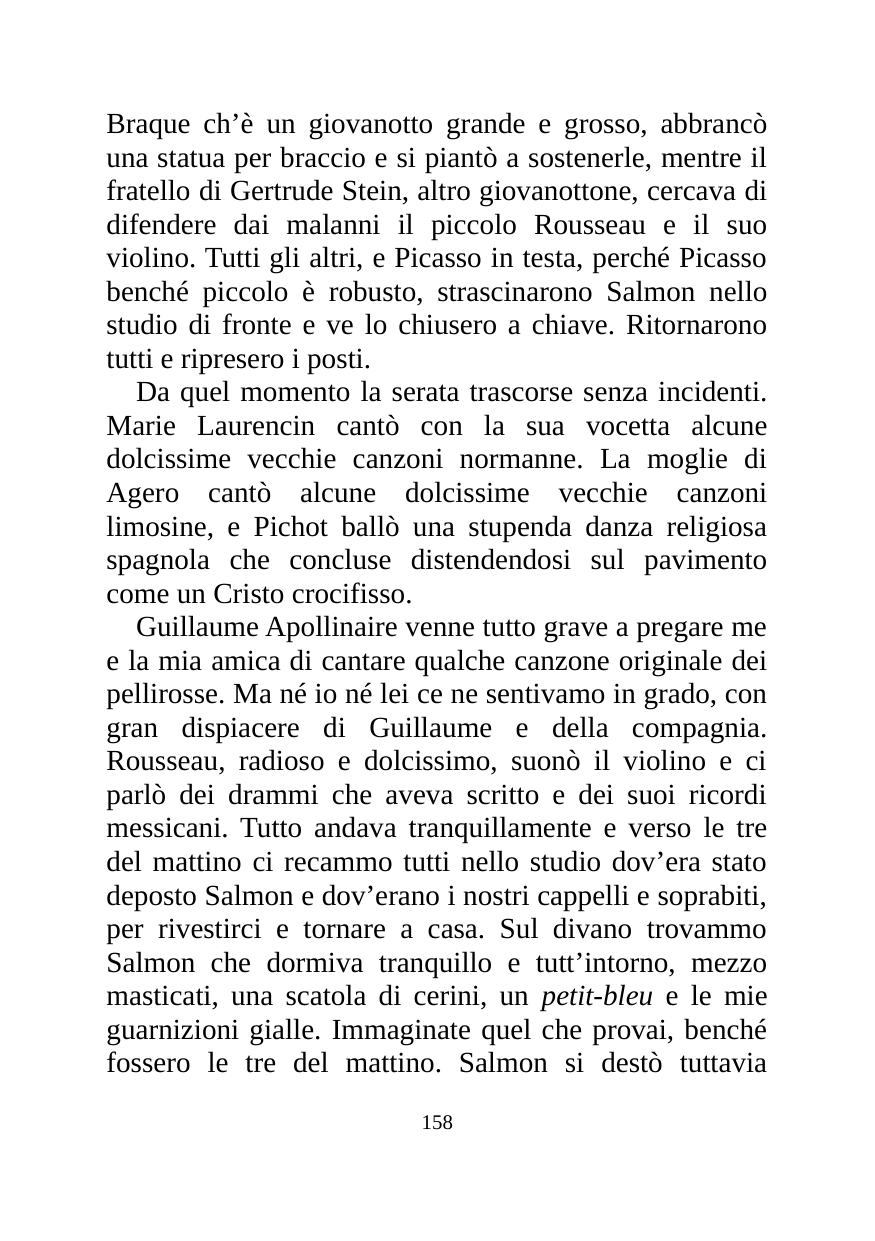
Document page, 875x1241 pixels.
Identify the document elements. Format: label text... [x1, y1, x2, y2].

text Da quel momento la serata trascorse senza incidenti. Marie Laurencin cantò con la sua vocetta alcune dolcissime vecchie canzoni normanne. La moglie di Agero cantò alcune dolcissime vecchie canzoni limosine, e Pichot ballò una stupenda danza religiosa spagnola che concluse distendendosi sul pavimento come un Cristo crocifisso. [106, 374, 768, 609]
text Braque ch’è un giovanotto grande e grosso, abbrancò una statua per braccio e si piantò a sostenerle, mentre il fratello di Gertrude Stein, altro giovanottone, cercava di difendere dai malanni il piccolo Rousseau e il suo violino. Tutti gli altri, e Picasso in testa, perché Picasso benché piccolo è robusto, strascinarono Salmon nello studio di fronte e ve lo chiusero a chiave. Ritornarono tutti e ripresero i posti. [106, 106, 768, 374]
text Guillaume Apollinaire venne tutto grave a pregare me e la mia amica di cantare qualche canzone originale dei pellirosse. Ma né io né lei ce ne sentivamo in grado, con gran dispiacere di Guillaume e della compagnia. Rousseau, radioso e dolcissimo, suonò il violino e ci parlò dei drammi che aveva scritto e dei suoi ricordi messicani. Tutto andava tranquillamente e verso le tre del mattino ci recammo tutti nello studio dov’era stato deposto Salmon e dov’erano i nostri cappelli e soprabiti, per rivestirci e tornare a casa. Sul divano trovammo Salmon che dormiva tranquillo e tutt’intorno, mezzo masticati, una scatola di cerini, un petit-bleu e le mie guarnizioni gialle. Immaginate quel che provai, benché fossero le tre del mattino. Salmon si destò tuttavia [106, 609, 768, 1079]
